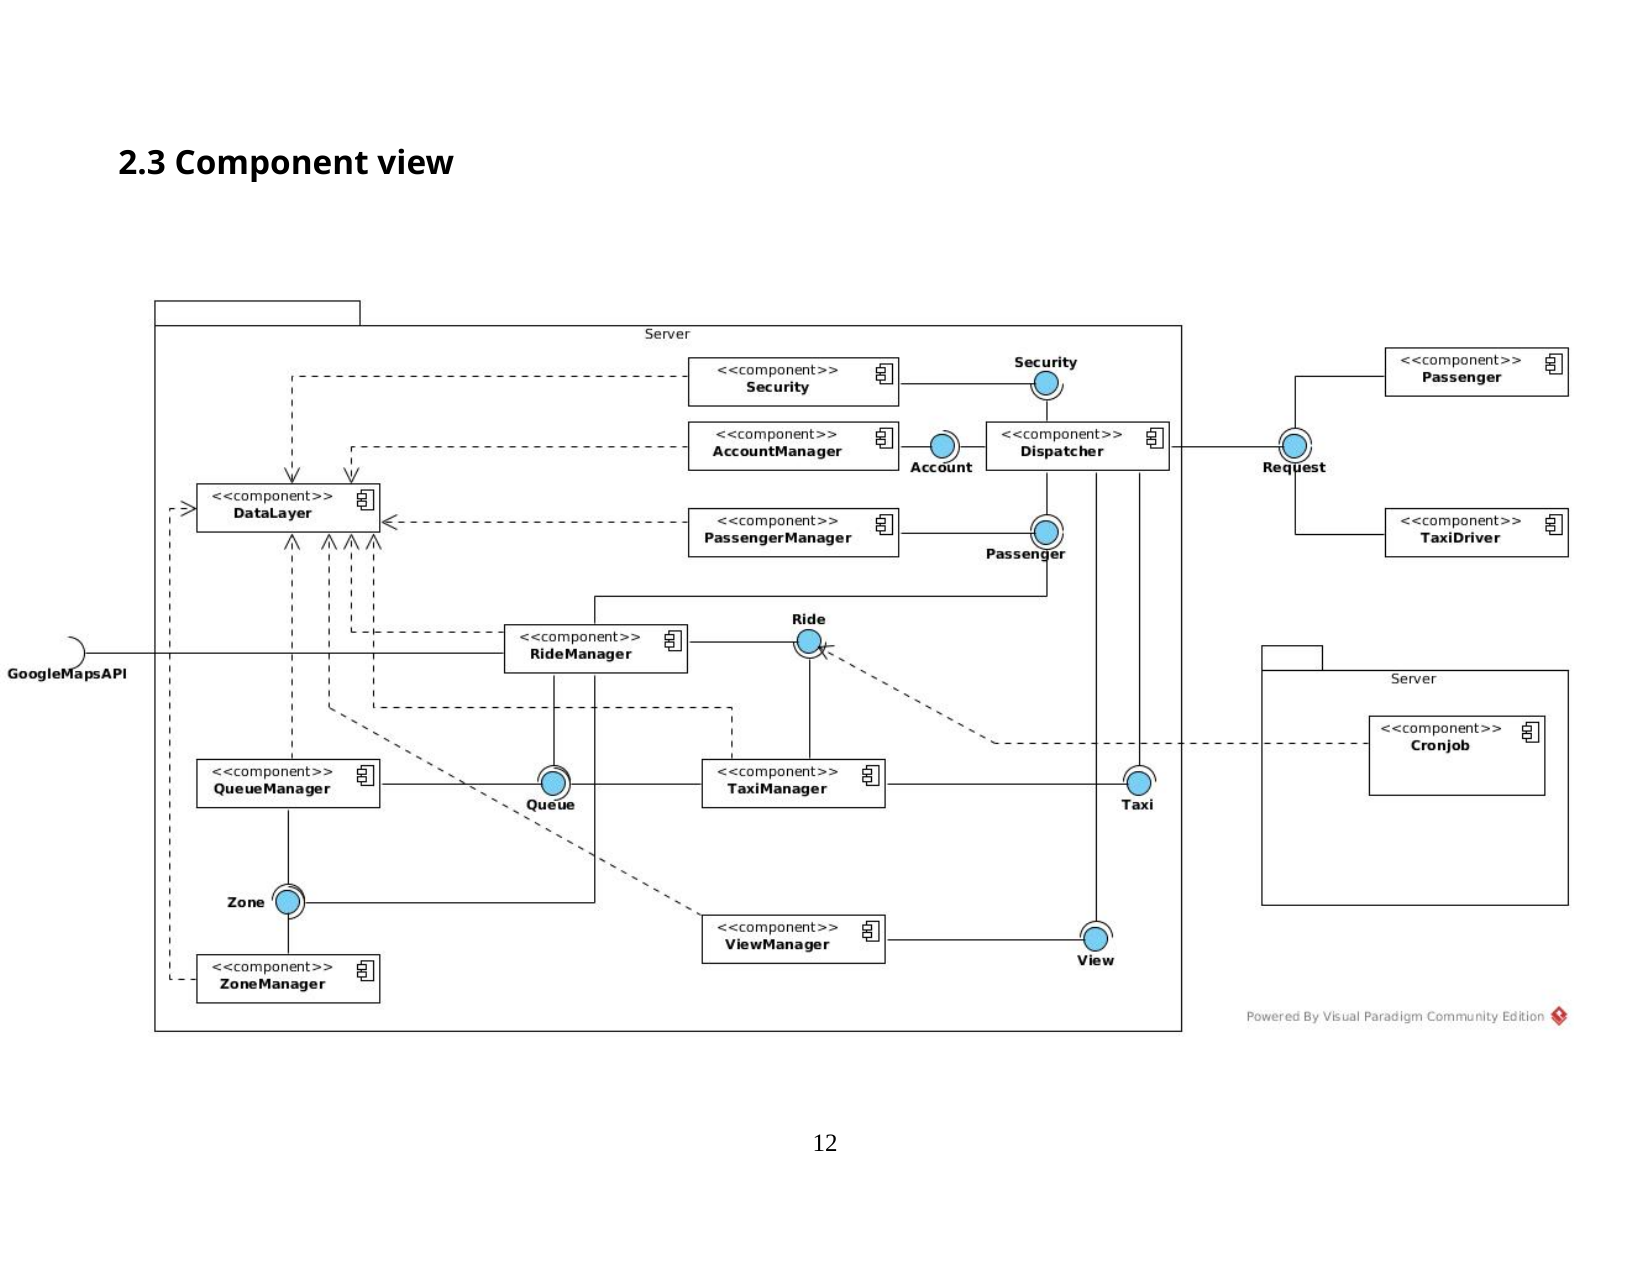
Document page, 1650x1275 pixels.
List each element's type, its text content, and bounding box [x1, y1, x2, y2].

subtitle 2.3 Component view [118, 139, 1532, 184]
picture [0, 298, 1574, 1037]
